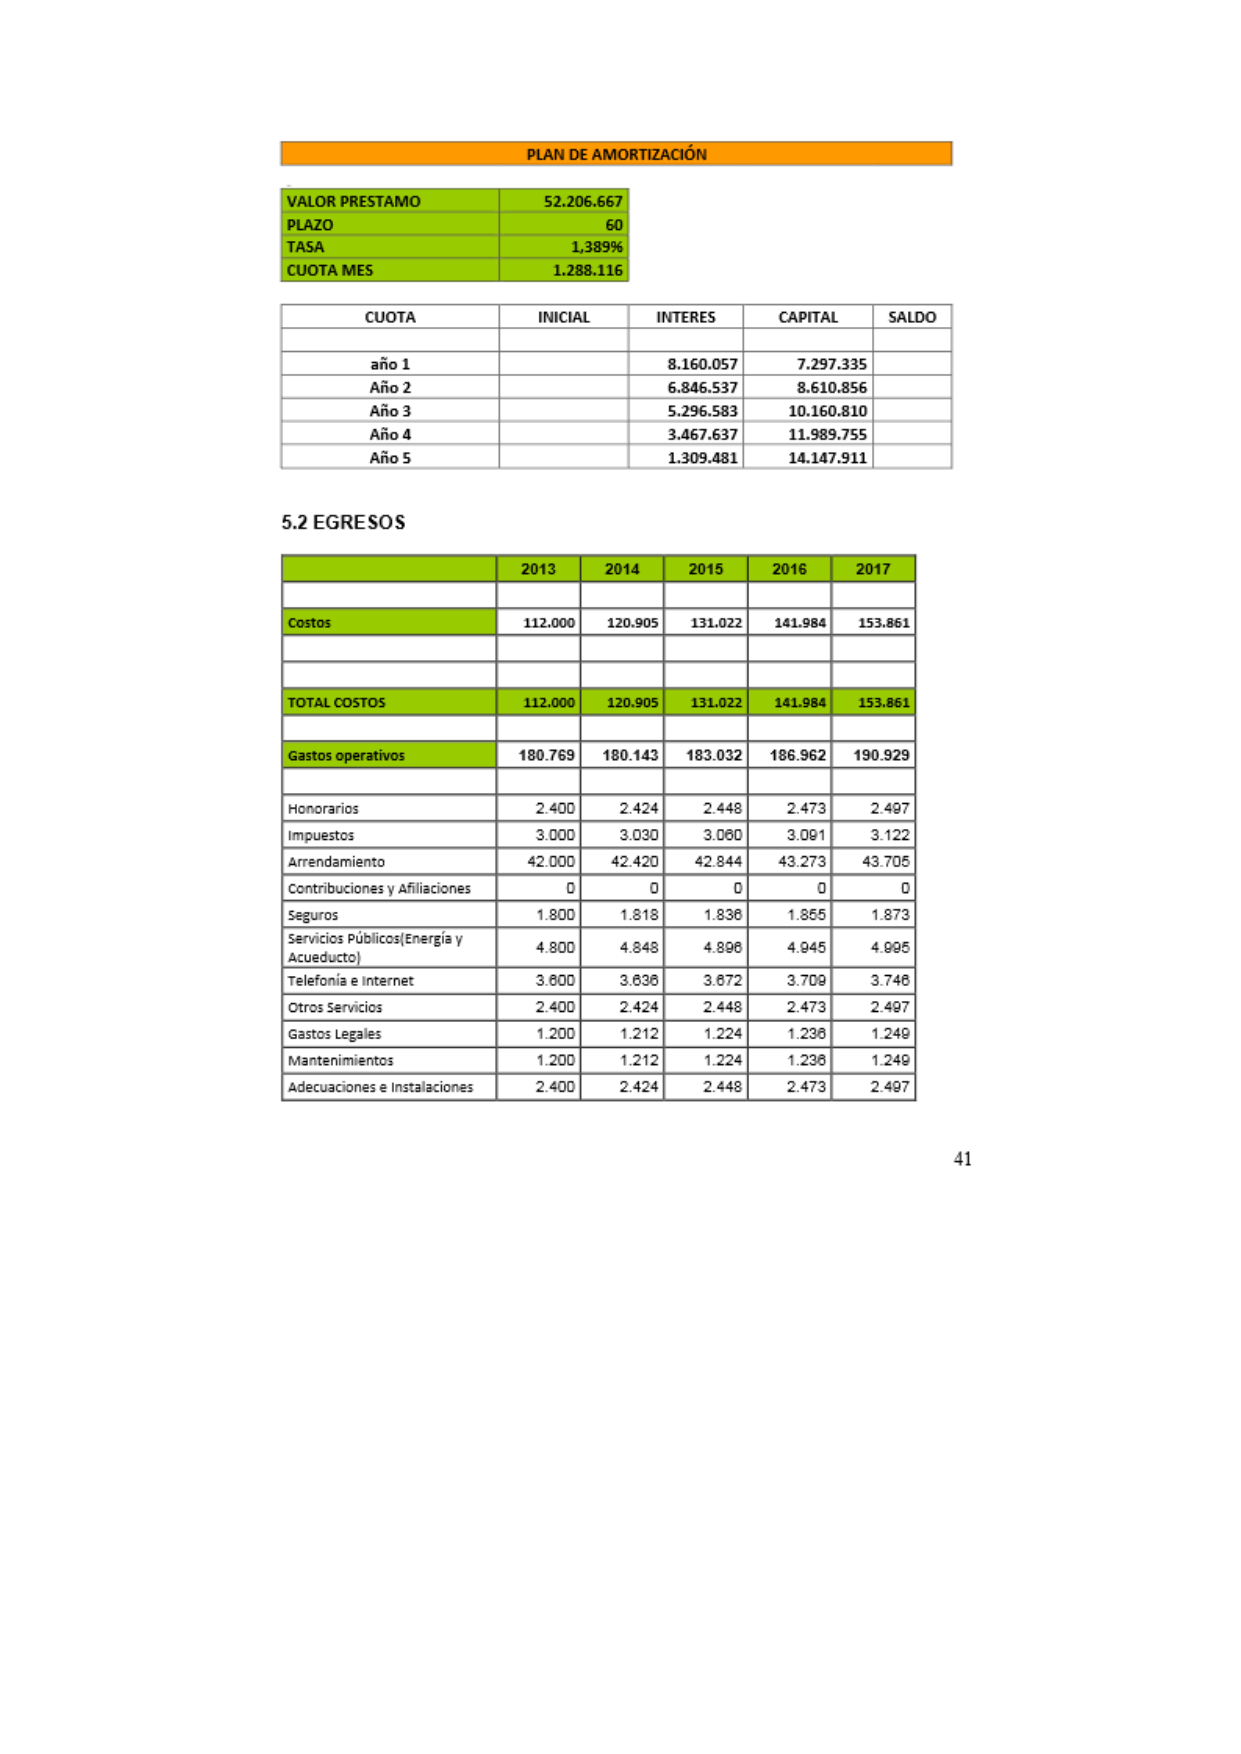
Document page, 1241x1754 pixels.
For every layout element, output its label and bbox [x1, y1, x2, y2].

picture [247, 118, 993, 1183]
